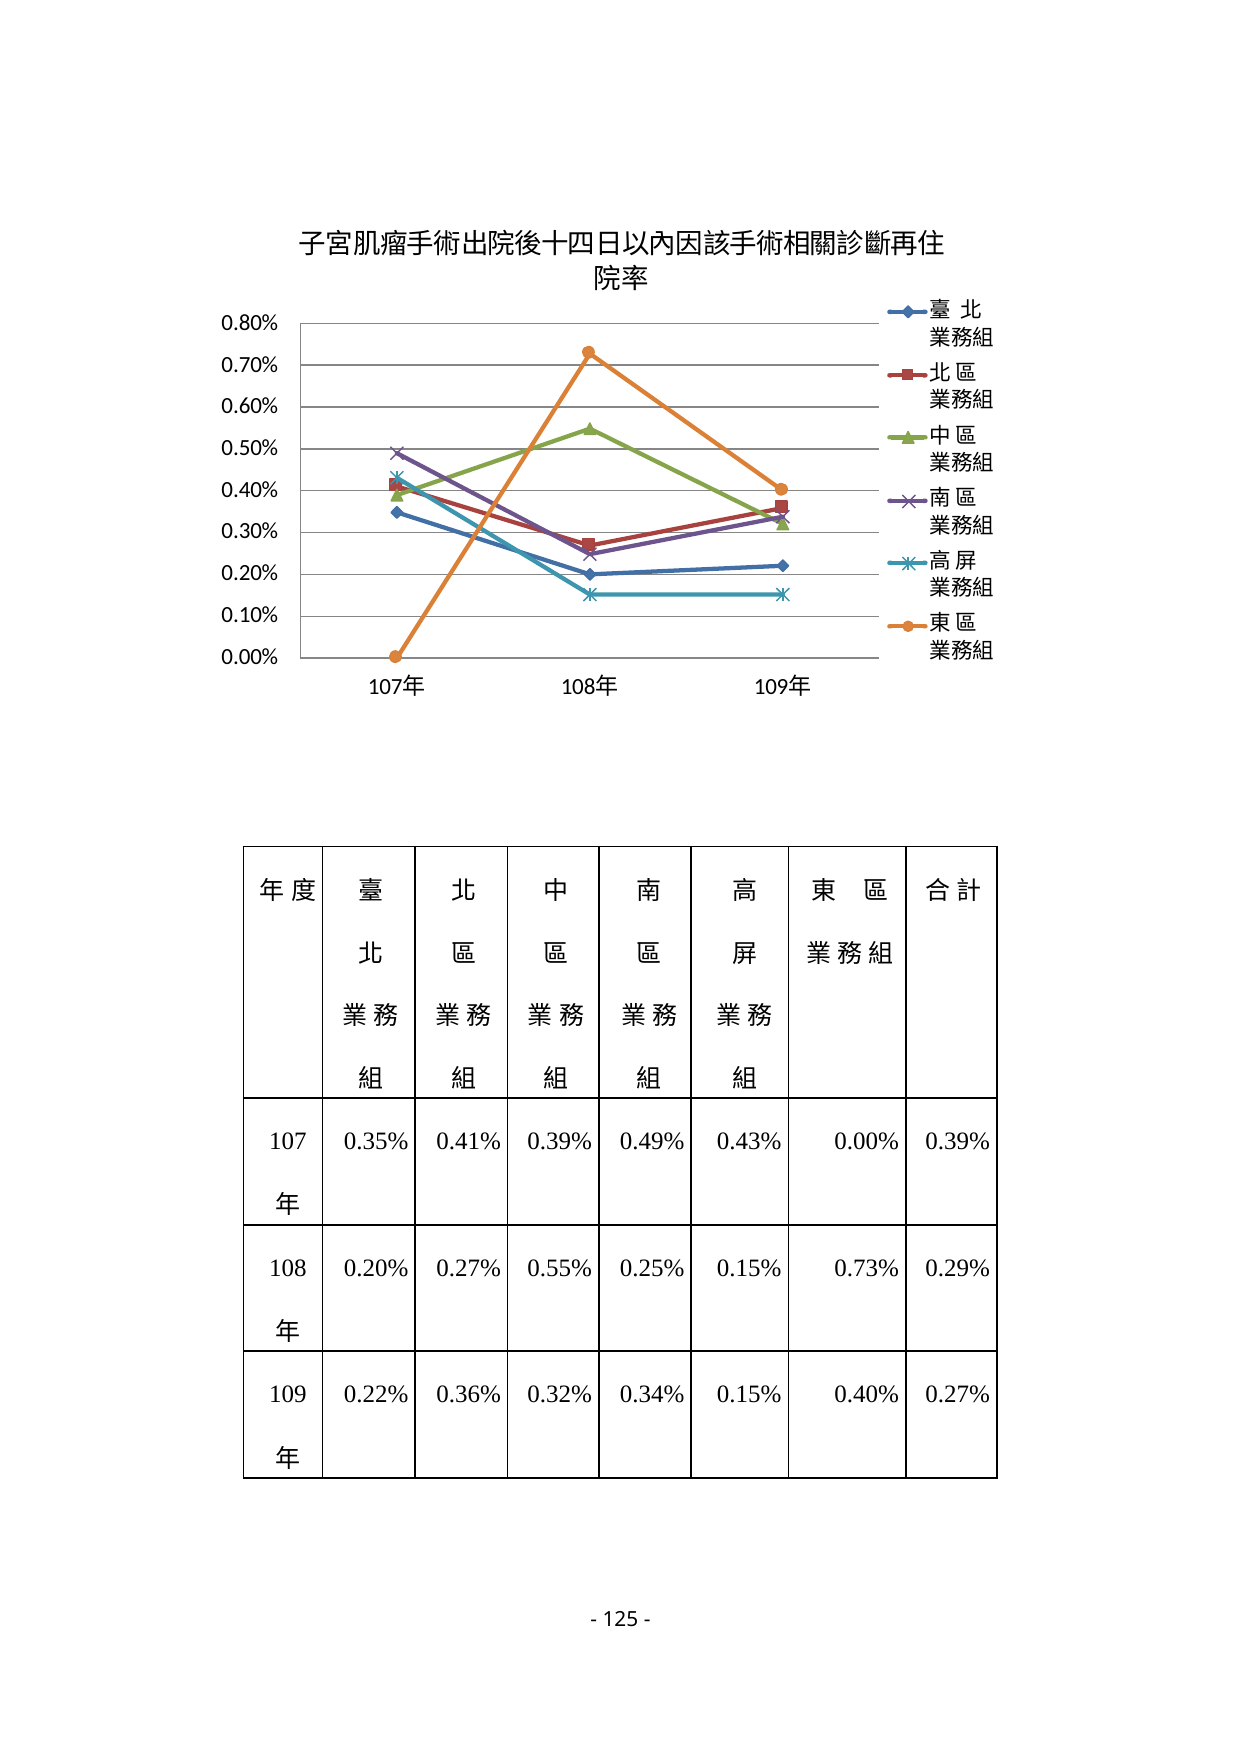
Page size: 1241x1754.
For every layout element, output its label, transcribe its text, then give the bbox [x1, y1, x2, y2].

table_cell 0.00% [789, 1099, 905, 1224]
table_header 合計 [907, 847, 996, 1097]
table_cell 0.22% [323, 1352, 414, 1477]
table_cell 0.29% [907, 1226, 996, 1350]
table_cell 0.25% [600, 1226, 690, 1350]
table_cell 0.73% [789, 1226, 905, 1350]
table_cell 0.55% [508, 1226, 598, 1350]
table_header 南 區 業務組 [600, 847, 690, 1097]
table_cell 0.20% [323, 1226, 414, 1350]
table_header 高 屏 業務組 [692, 847, 788, 1097]
table_cell 0.15% [692, 1352, 788, 1477]
table_header 臺 北 業務組 [323, 847, 414, 1097]
table_cell 0.41% [416, 1099, 507, 1224]
table_cell 0.39% [907, 1099, 996, 1224]
table_cell 0.27% [416, 1226, 507, 1350]
table_cell 0.15% [692, 1226, 788, 1350]
table_header 年度 [244, 847, 322, 1097]
table_header 東 區 業務組 [789, 847, 905, 1097]
table_header 中 區 業務組 [508, 847, 598, 1097]
table_cell 0.27% [907, 1352, 996, 1477]
table_cell 109年 [244, 1352, 322, 1477]
table_cell 0.49% [600, 1099, 690, 1224]
table_cell 108年 [244, 1226, 322, 1350]
table_cell 0.34% [600, 1352, 690, 1477]
table_cell 0.36% [416, 1352, 507, 1477]
table_cell 0.35% [323, 1099, 414, 1224]
table_cell 107年 [244, 1099, 322, 1224]
table_cell 0.43% [692, 1099, 788, 1224]
table_cell 0.39% [508, 1099, 598, 1224]
table_cell 0.40% [789, 1352, 905, 1477]
table_cell 0.32% [508, 1352, 598, 1477]
table_header 北 區 業務組 [416, 847, 507, 1097]
